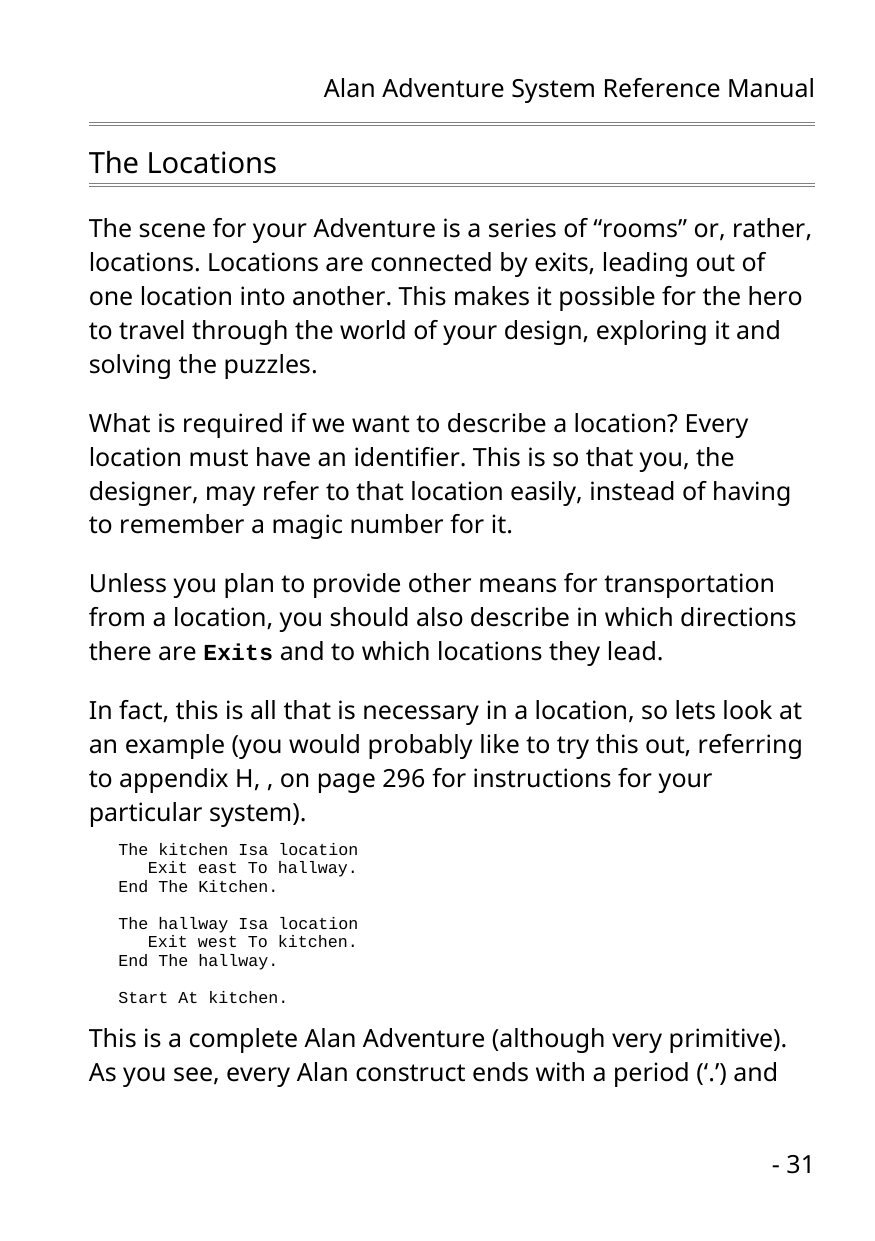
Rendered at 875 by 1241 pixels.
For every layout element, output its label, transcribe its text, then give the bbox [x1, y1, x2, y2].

text What is required if we want to describe a location? Every location must have an identifier. This is so that you, the designer, may refer to that location easily, instead of having to remember a magic number for it. [88, 406, 815, 541]
text Unless you plan to provide other means for transportation from a location, you should also describe in which directions there are Exits and to which locations they lead. [88, 566, 815, 668]
text In fact, this is all that is necessary in a location, so lets look at an example (you would probably like to try this out, referring to appendix H, , on page 243 for instructions for your particular system). [88, 693, 815, 829]
subtitle The Locations [88, 142, 815, 186]
text The kitchen Isa location Exit east To hallway. End The Kitchen. The hallway Isa location Exit west To kitchen. End The hallway. [118, 842, 815, 971]
text The scene for your Adventure is a series of “rooms” or, rather, locations. Locations are connected by exits, leading out of one location into another. This makes it pos­sible for the hero to travel through the world of your design, exploring it and solving the puzzles. [88, 211, 815, 381]
text This is a complete Alan Adventure (although very primitive). As you see, eve­ry Alan construct ends with a period (‘.’) and [88, 1021, 815, 1089]
text Start At kitchen. [118, 971, 815, 1008]
